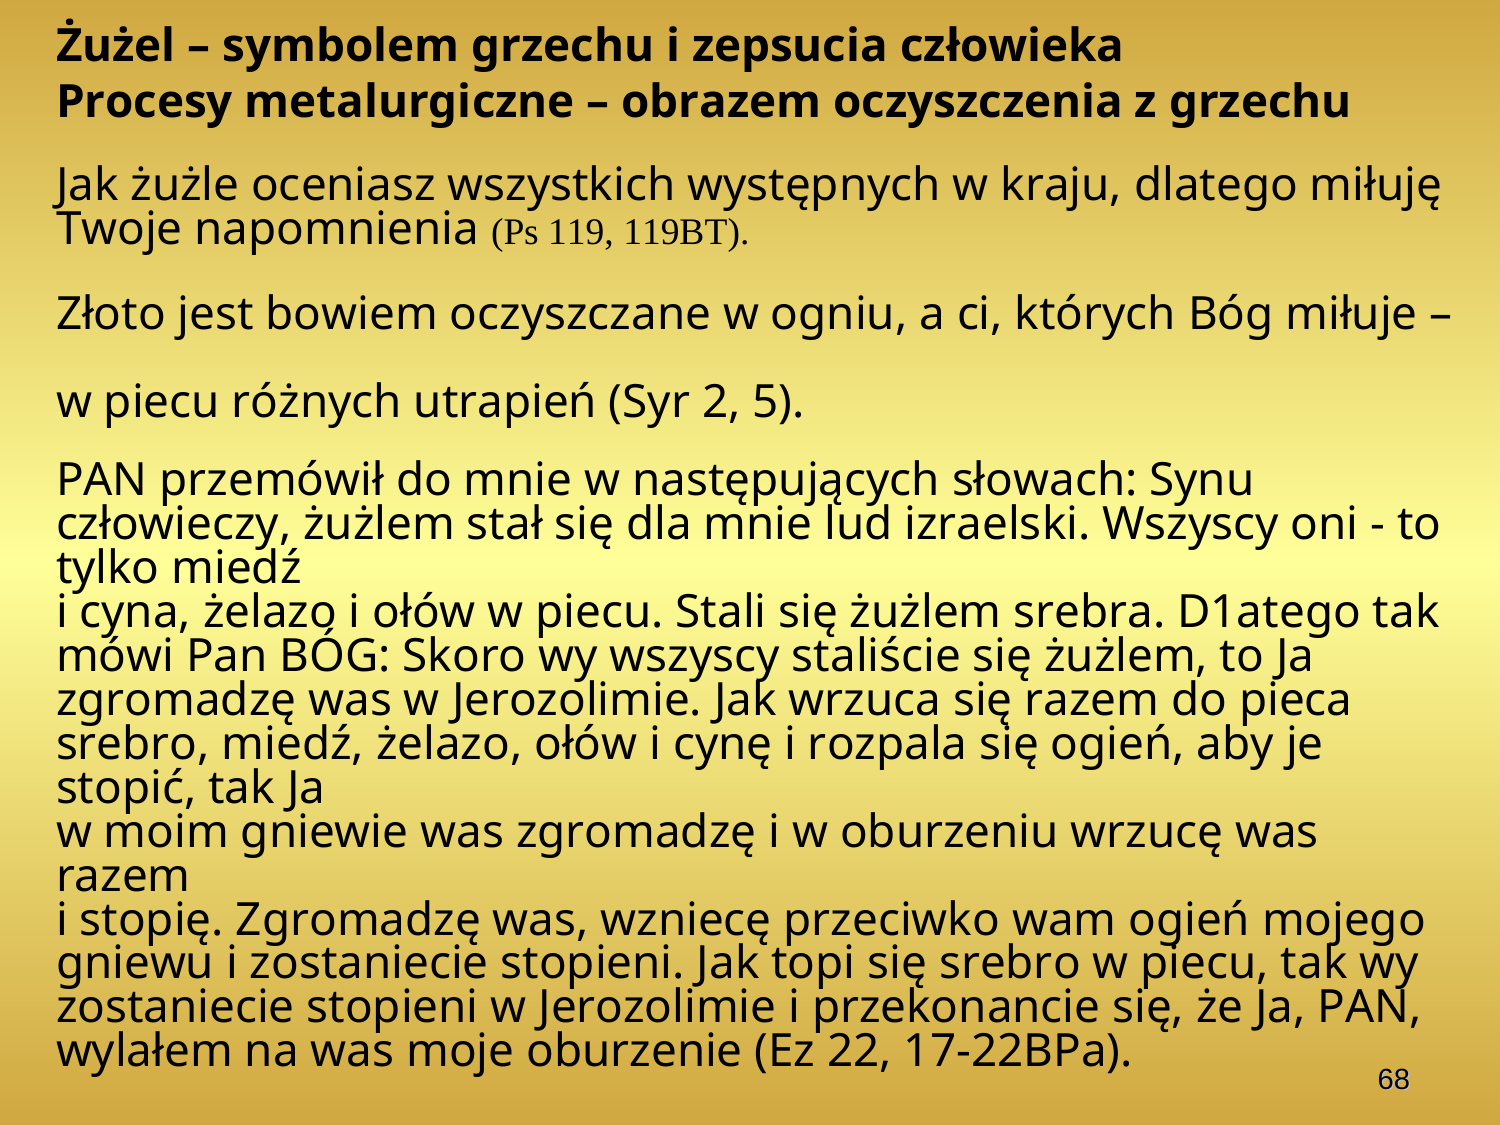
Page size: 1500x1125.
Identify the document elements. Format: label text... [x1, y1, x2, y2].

text_box [1074, 1047, 1426, 1103]
list Żużel – symbolem grzechu i zepsucia człowieka Procesy metalurgiczne – obrazem oczyszczenia z grzechu Jak żużle oceniasz wszystkich występnych w kraju, dlatego miłuję Twoje napomnienia (Ps 119, 119BT). Złoto jest bowiem oczyszczane w ogniu, a ci, których Bóg miłuje – w piecu różnych utrapień (Syr 2, 5). PAN przemówił do mnie w następujących słowach: Synu człowieczy, żużlem stał się dla mnie lud izraelski. Wszyscy oni - to tylko miedź i cyna, żelazo i ołów w piecu. Stali się żużlem srebra. D1atego tak mówi Pan BÓG: Skoro wy wszyscy staliście się żużlem, to Ja zgromadzę was w Jerozolimie. Jak wrzuca się razem do pieca srebro, miedź, żelazo, ołów i cynę i rozpala się ogień, aby je stopić, tak Ja w moim gniewie was zgromadzę i w oburzeniu wrzucę was razem i stopię. Zgromadzę was, wzniecę przeciwko wam ogień mojego gniewu i zostaniecie stopieni. Jak topi się srebro w piecu, tak wy zostaniecie stopieni w Jerozolimie i przekonancie się, że Ja, PAN, wylałem na was moje oburzenie (Ez 22, 17-22BPa). [41, 18, 1471, 1047]
